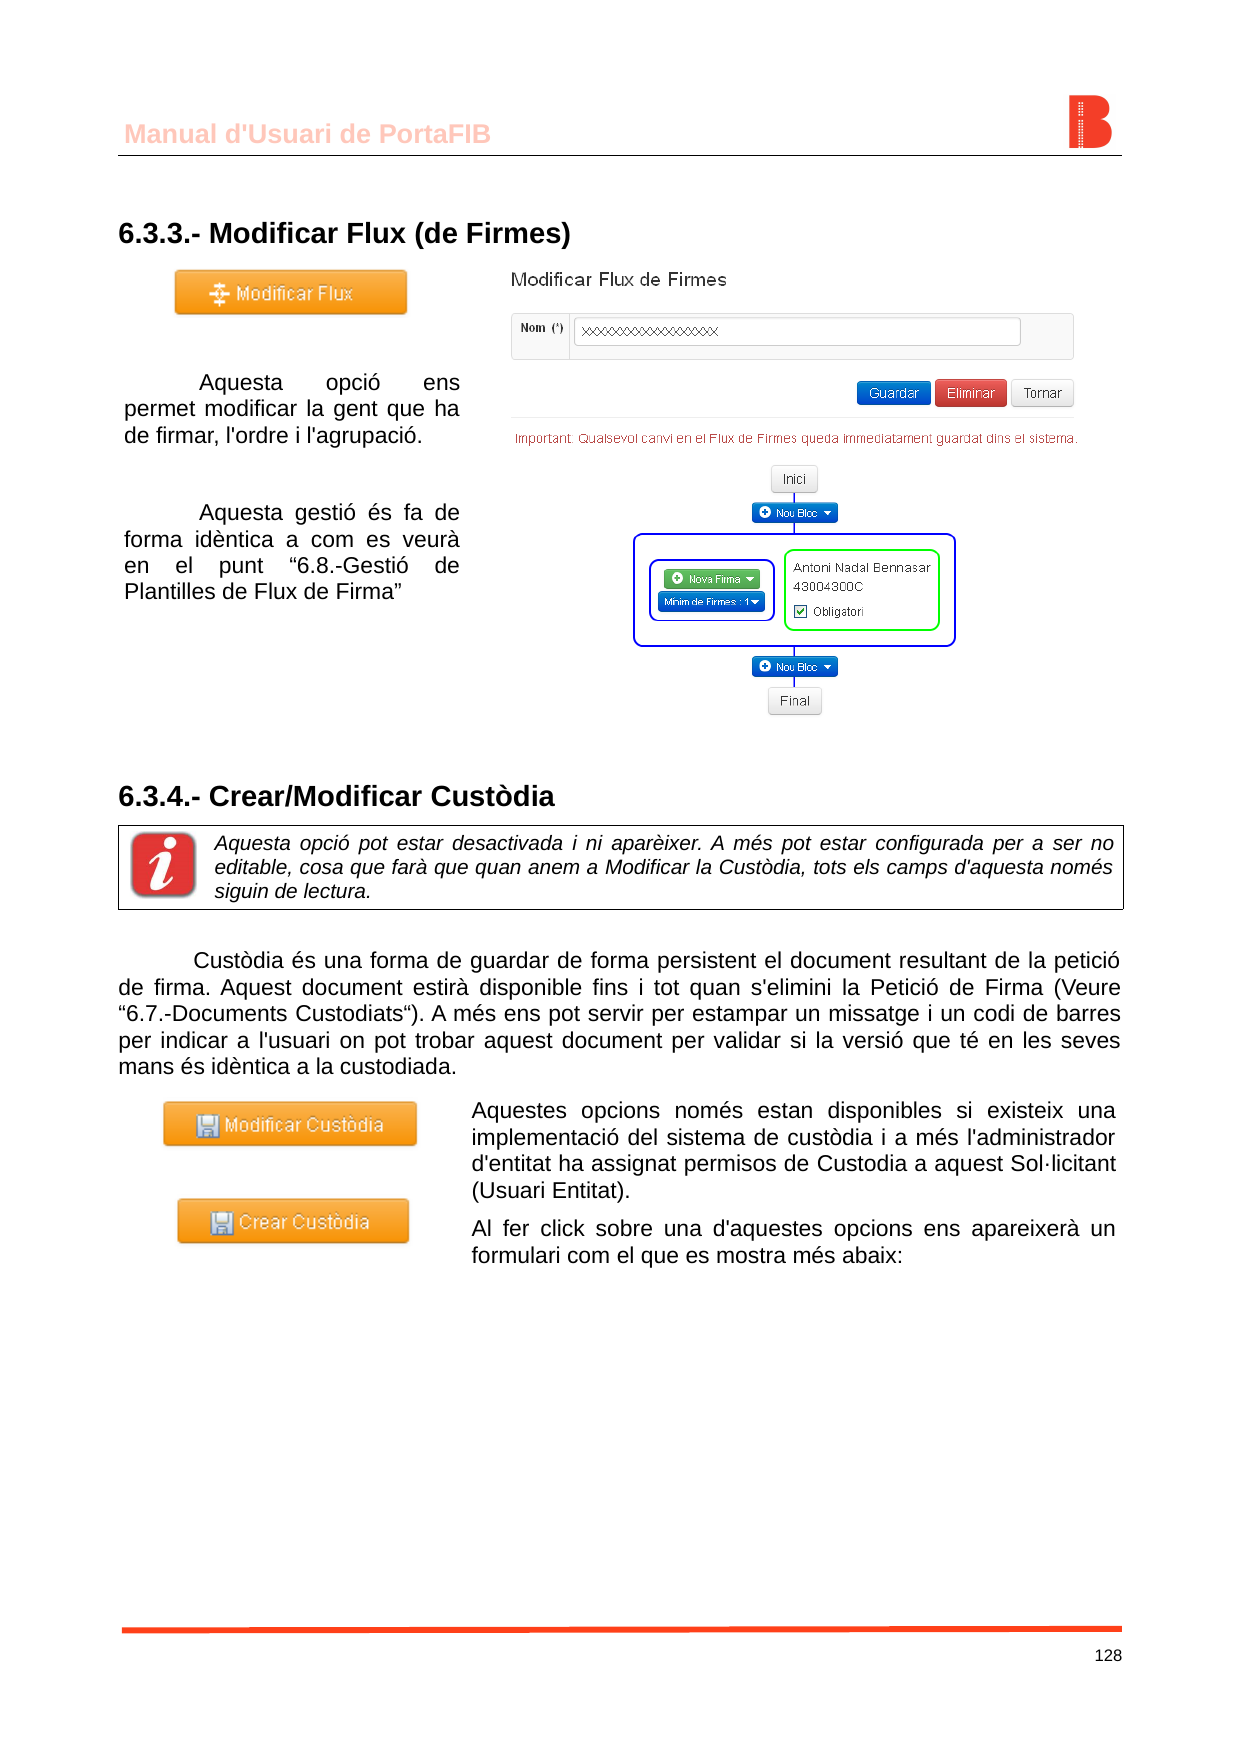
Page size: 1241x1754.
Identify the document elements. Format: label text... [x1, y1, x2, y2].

picture [1063, 94, 1117, 150]
table_header Aquestes opcions només estan disponibles si existeix una implementació del sistema de custòdia i a més l'administrador d'entitat ha assignat permisos de Custodia a aquest Sol·licitant (Usuari Entitat). Al fer click sobre una d'aquestes opcions ens apareixerà un formulari com el que es mostra més abaix: [466, 1092, 1122, 1286]
subtitle Crear/Modificar Custòdia [118, 779, 1122, 813]
table_header [118, 1092, 466, 1286]
text Custòdia és una forma de guardar de forma persistent el document resultant de la petició de firma. Aquest document estirà disponible fins i tot quan s'elimini la Petició de Firma (Veure “6.7.-Documents Custodiats“). A més ens pot servir per estampar un missatge i un codi de barres per indicar a l'usuari on pot trobar aquest document per validar si la versió que té en les seves mans és idèntica a la custodiada. [118, 947, 1122, 1079]
subtitle Modificar Flux (de Firmes) [118, 216, 1122, 249]
picture [129, 831, 198, 899]
table_header Aquesta opció ens permet modificar la gent que ha de firmar, l'ordre i l'agrupació. Aquesta gestió és fa de forma idèntica a com es veurà en el punt “6.8.-Gestió de Plantilles de Flux de Firma” [118, 262, 466, 728]
picture [159, 1097, 425, 1151]
table_header [119, 826, 209, 908]
table_header Aquesta opció pot estar desactivada i ni aparèixer. A més pot estar configurada per a ser no editable, cosa que farà que quan anem a Modificar la Custòdia, tots els camps d'aquesta només siguin de lectura. [209, 826, 1123, 908]
picture [170, 1194, 414, 1250]
table_header [466, 262, 1122, 728]
picture [172, 267, 412, 318]
picture [504, 267, 1084, 722]
